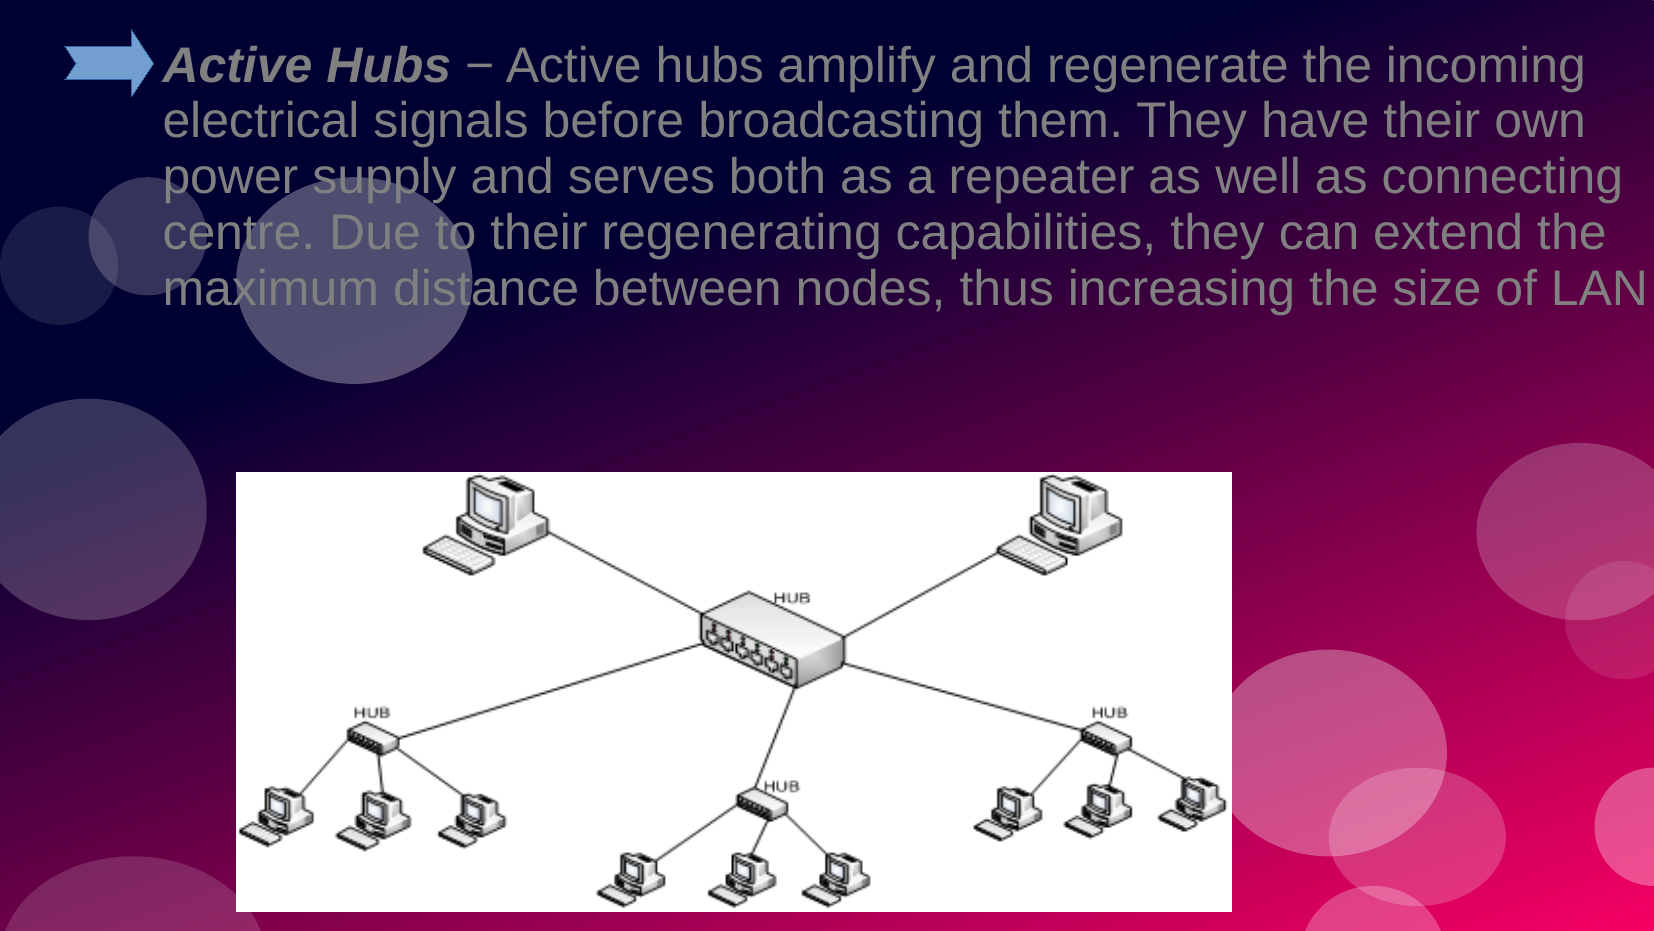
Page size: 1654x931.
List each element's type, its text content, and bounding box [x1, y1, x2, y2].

text_box [64, 29, 154, 97]
picture [236, 473, 1232, 912]
text_box Active Hubs − Active hubs amplify and regenerate the incoming electrical signals before broadcasting them. They have their own power supply and serves both as a repeater as well as connecting centre. Due to their regenerating capabilities, they can extend the maximum distance between nodes, thus increasing the size of LAN [147, 29, 1654, 473]
